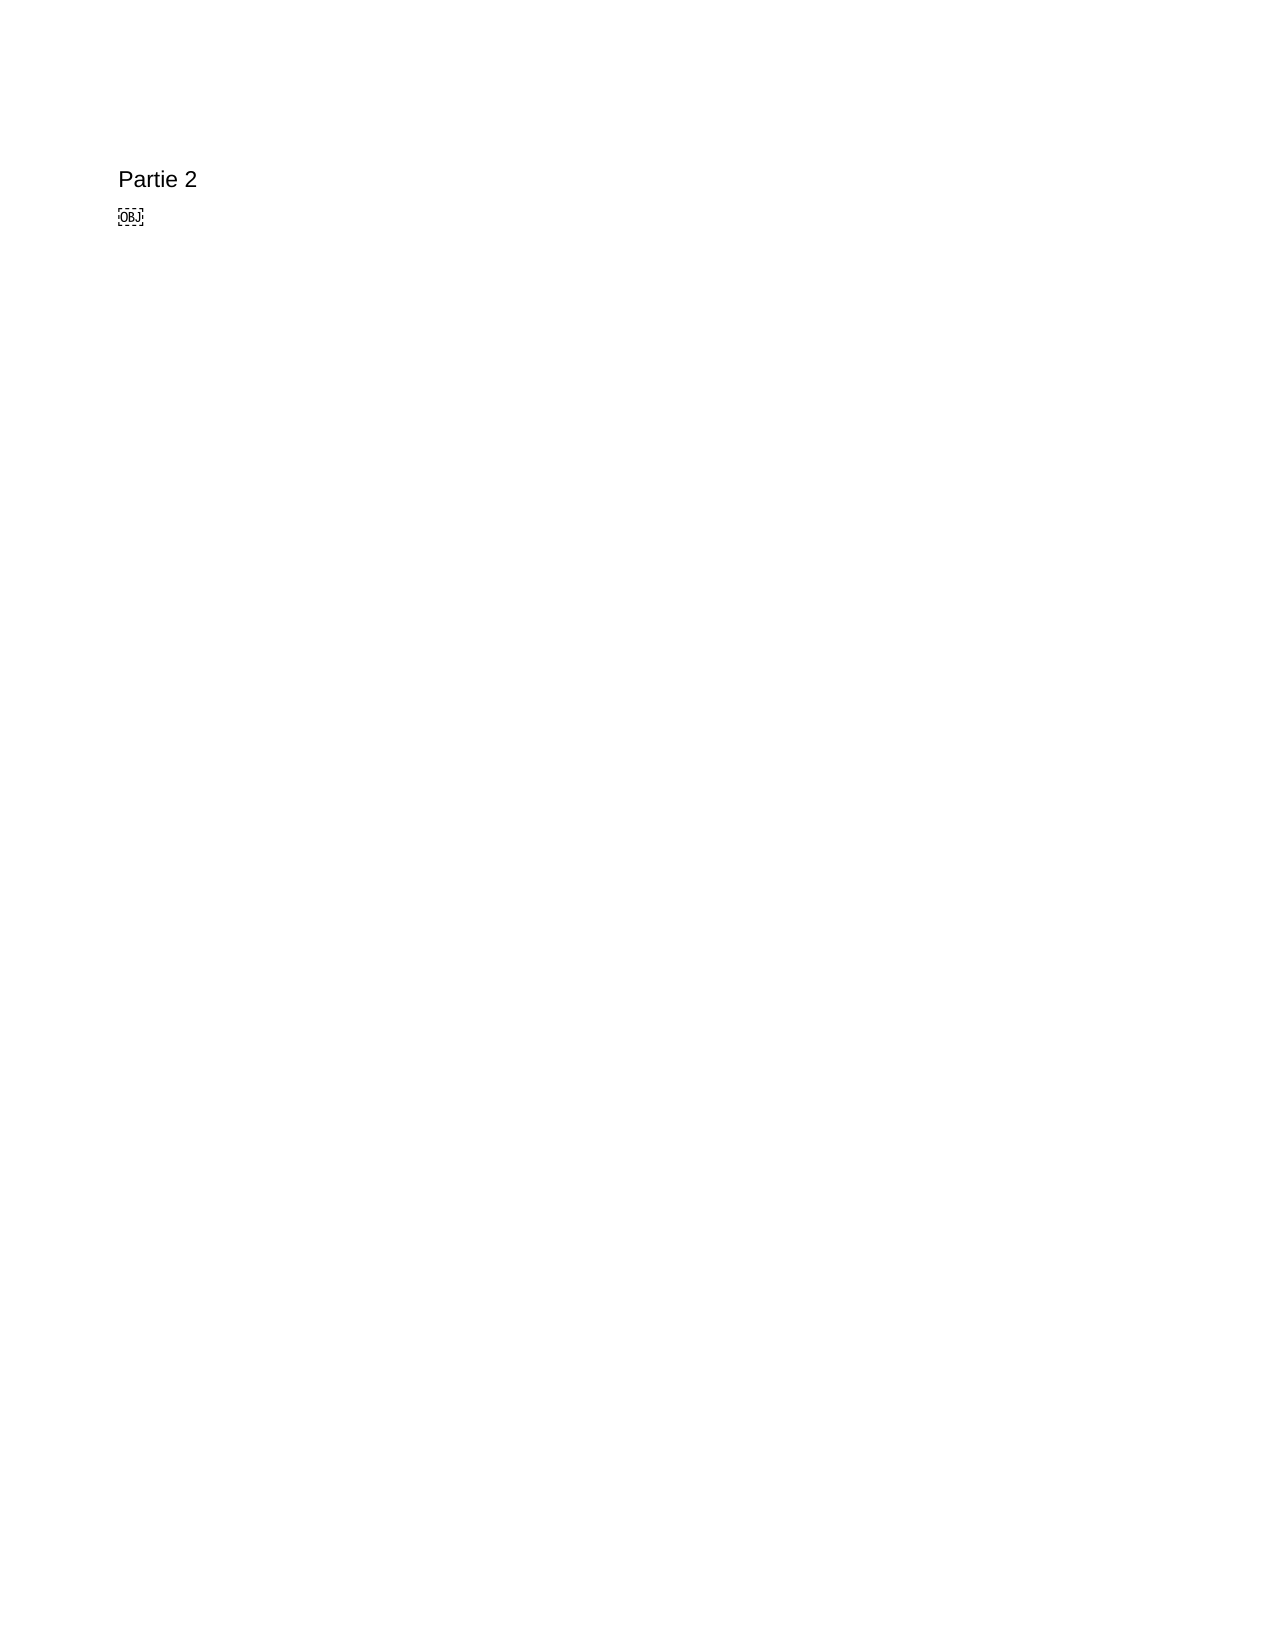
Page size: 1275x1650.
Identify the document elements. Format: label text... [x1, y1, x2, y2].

text Partie 2 ￼ [118, 166, 1157, 232]
